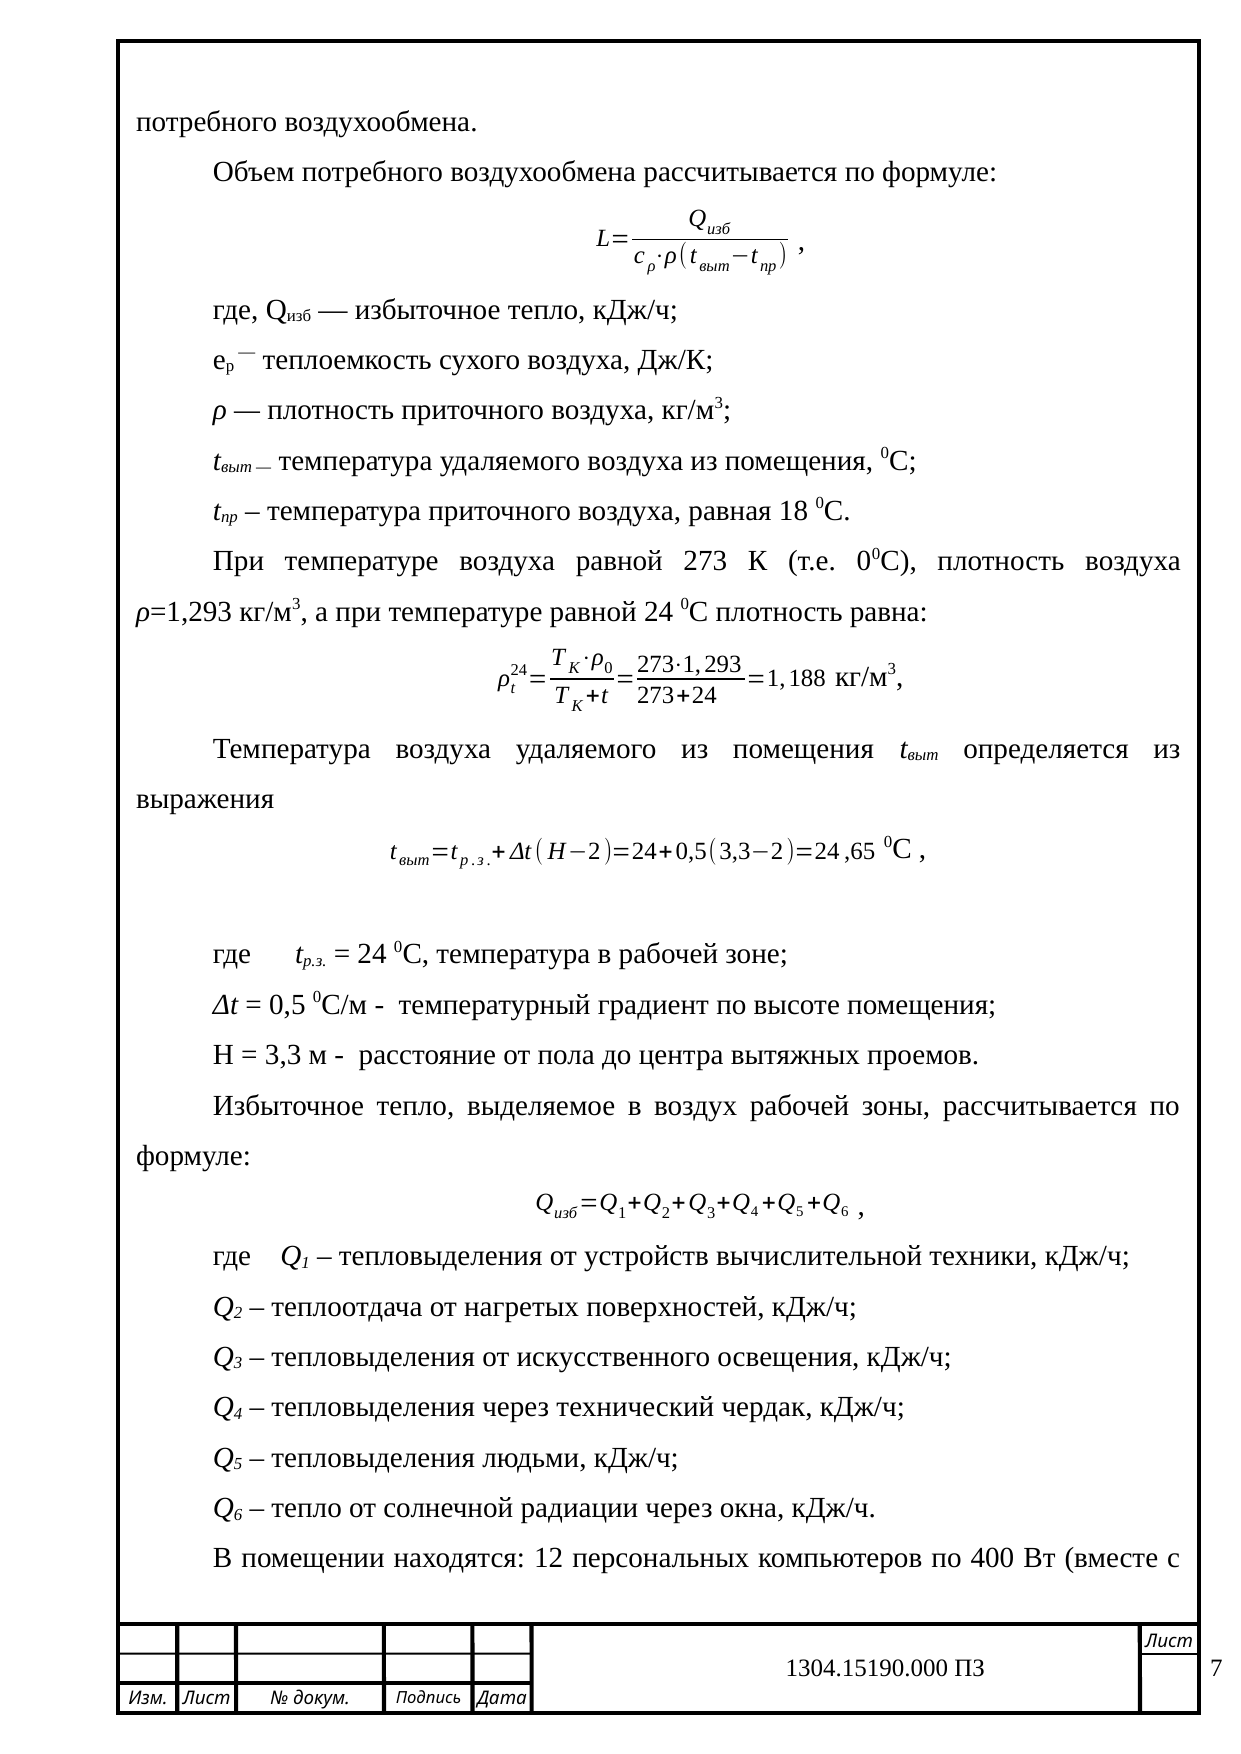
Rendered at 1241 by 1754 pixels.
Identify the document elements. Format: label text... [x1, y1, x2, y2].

text Температура воздуха удаляемого из помещения tвыт определяется из выражения [136, 731, 1181, 814]
text H = 3,3 м - расстояние от пола до центра вытяжных проемов. [136, 1037, 1181, 1071]
text , [136, 204, 1181, 275]
text Q4 – тепловыделения через технический чердак, кДж/ч; [136, 1389, 1181, 1423]
text Избыточное тепло, выделяемое в воздух рабочей зоны, рассчитывается по формуле: [136, 1088, 1181, 1171]
text кг/м3, [136, 644, 1181, 714]
text где Q1 – тепловыделения от устройств вычислительной техники, кДж/ч; [136, 1238, 1181, 1272]
text 0С , [136, 831, 1181, 869]
text Q6 – тепло от солнечной радиации через окна, кДж/ч. [136, 1490, 1181, 1524]
text ρ — плотность приточного воздуха, кг/м3; [136, 392, 1181, 426]
text где tр.з. = 24 0С, температура в рабочей зоне; [136, 937, 1181, 970]
text ep — теплоемкость сухого воздуха, Дж/К; [136, 342, 1181, 376]
text tпр – температура приточного воздуха, равная 18 0С. [136, 493, 1181, 527]
text Объем потребного воздухообмена рассчитывается по формуле: [136, 154, 1181, 188]
text Δt = 0,5 0С/м - температурный градиент по высоте помещения; [136, 987, 1181, 1021]
text При температуре воздуха равной 273 К (т.е. 00С), плотность воздуха ρ=1,293 кг/м3, а при температуре равной 24 0С плотность равна: [136, 543, 1181, 627]
text Q5 – тепловыделения людьми, кДж/ч; [136, 1440, 1181, 1473]
text tвыт — температура удаляемого воздуха из помещения, 0С; [136, 443, 1181, 476]
text , [136, 1188, 1181, 1222]
text Q3 – тепловыделения от искусственного освещения, кДж/ч; [136, 1339, 1181, 1373]
text потребного воздухообмена. [136, 104, 1181, 137]
text где, Qизб — избыточное тепло, кДж/ч; [136, 292, 1181, 325]
text В помещении находятся: 12 персональных компьютеров по 400 Вт (вместе с [136, 1540, 1181, 1574]
text Q2 – теплоотдача от нагретых поверхностей, кДж/ч; [136, 1289, 1181, 1322]
